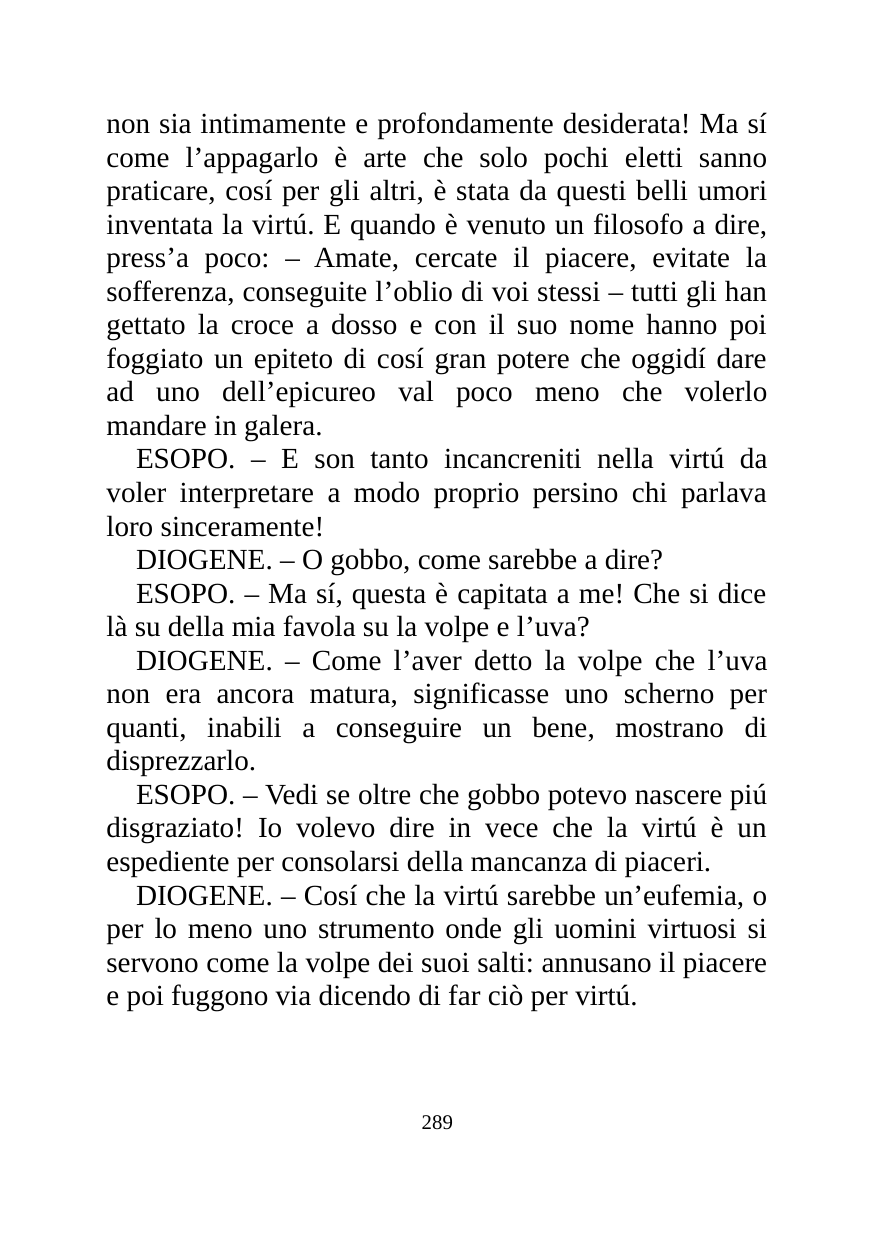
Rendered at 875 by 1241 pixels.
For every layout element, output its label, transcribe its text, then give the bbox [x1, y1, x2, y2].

text DIOGENE. – Come l’aver detto la volpe che l’uva non era ancora matura, significasse uno scherno per quanti, inabili a conseguire un bene, mostrano di disprezzarlo. [106, 643, 768, 777]
text non sia intimamente e profondamente desiderata! Ma sí come l’appagarlo è arte che solo pochi eletti sanno praticare, cosí per gli altri, è stata da questi belli umori inventata la virtú. E quando è venuto un filosofo a dire, press’a poco: – Amate, cercate il piacere, evitate la sofferenza, conseguite l’oblio di voi stessi – tutti gli han gettato la croce a dosso e con il suo nome hanno poi foggiato un epiteto di cosí gran potere che oggidí dare ad uno dell’epicureo val poco meno che volerlo mandare in galera. [106, 106, 768, 442]
text ESOPO. – Ma sí, questa è capitata a me! Che si dice là su della mia favola su la volpe e l’uva? [106, 576, 768, 643]
text ESOPO. – E son tanto incancreniti nella virtú da voler interpretare a modo proprio persino chi parlava loro sinceramente! [106, 442, 768, 542]
text DIOGENE. – Cosí che la virtú sarebbe un’eufemia, o per lo meno uno strumento onde gli uomini virtuosi si servono come la volpe dei suoi salti: annusano il piacere e poi fuggono via dicendo di far ciò per virtú. [106, 878, 768, 1012]
text ESOPO. – Vedi se oltre che gobbo potevo nascere piú disgraziato! Io volevo dire in vece che la virtú è un espediente per consolarsi della mancanza di piaceri. [106, 777, 768, 878]
text DIOGENE. – O gobbo, come sarebbe a dire? [106, 542, 768, 576]
